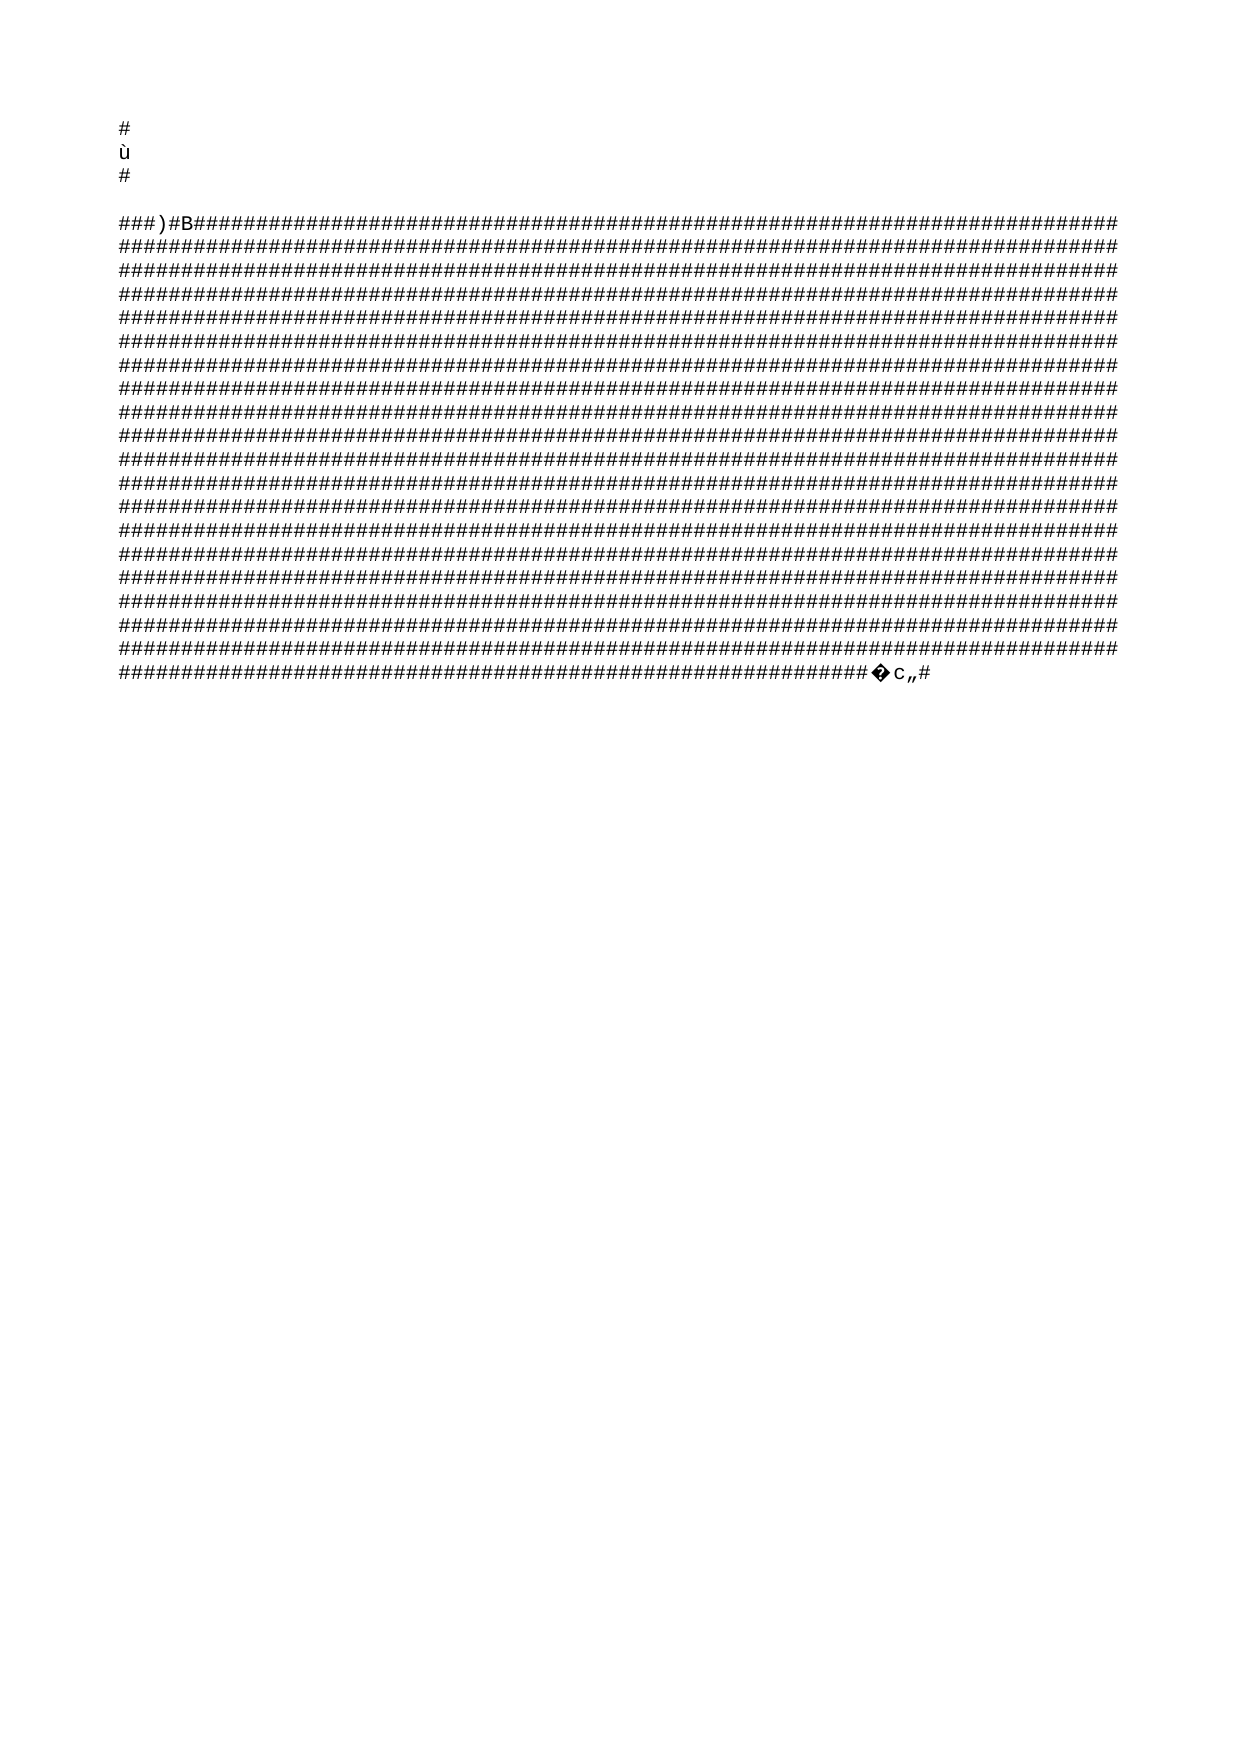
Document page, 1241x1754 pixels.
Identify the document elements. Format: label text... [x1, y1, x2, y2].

text # ù # ###)#B######################################################################################################################################################################################################################################################################################################################################################################################################################################################################################################################################################################################################################################################################################################################################################################################################################################################################################################################################################################################################################################################################################################################################################################################################################################################################################################################################################################################################################################################################################################################################################################################################################################�c„# [118, 118, 1122, 686]
